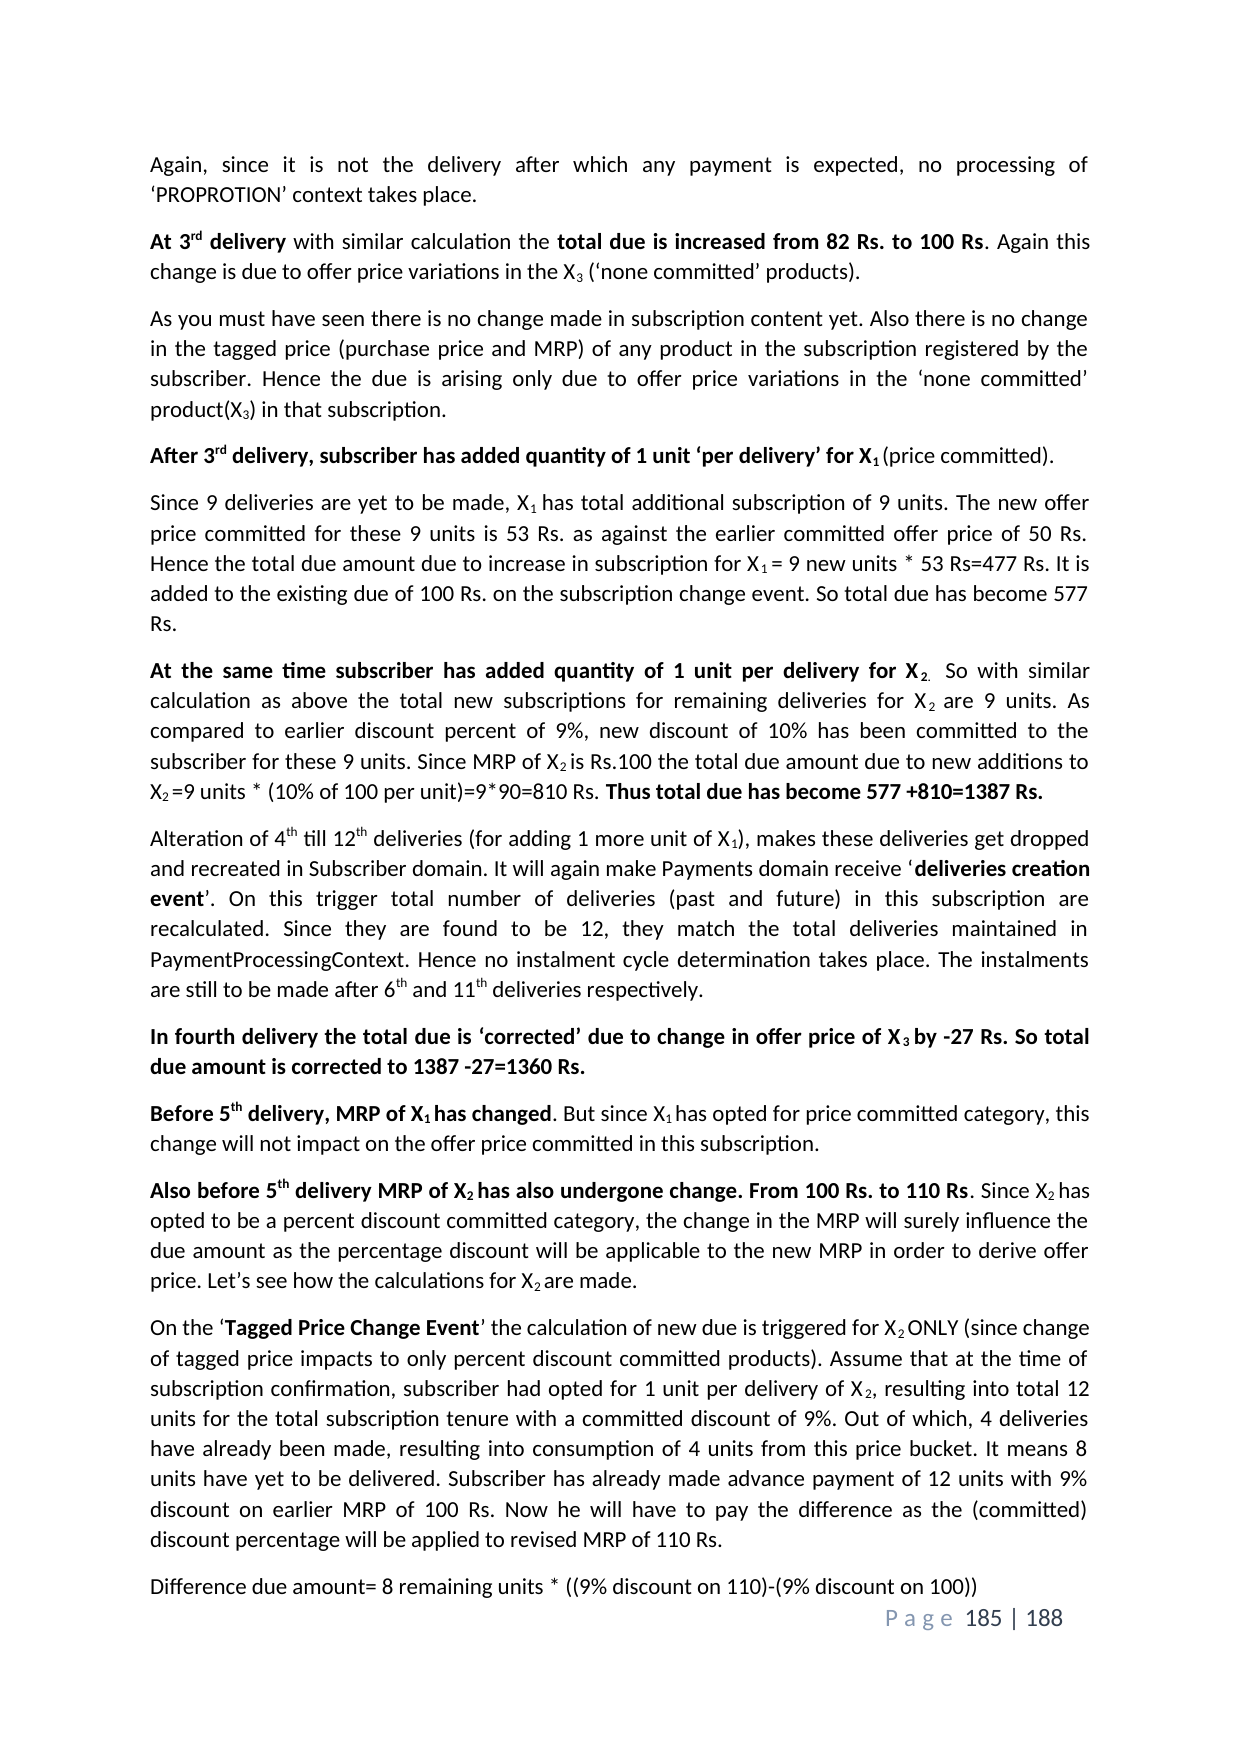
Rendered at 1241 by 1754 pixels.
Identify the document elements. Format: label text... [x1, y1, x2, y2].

text Difference due amount= 8 remaining units * ((9% discount on 110)-(9% discount on 100)) [150, 1572, 1090, 1600]
text On the ‘Tagged Price Change Event’ the calculation of new due is triggered for X2 ONLY (since change of tagged price impacts to only percent discount committed products). Assume that at the time of subscription confirmation, subscriber had opted for 1 unit per delivery of X2, resulting into total 12 units for the total subscription tenure with a committed discount of 9%. Out of which, 4 deliveries have already been made, resulting into consumption of 4 units from this price bucket. It means 8 units have yet to be delivered. Subscriber has already made advance payment of 12 units with 9% discount on earlier MRP of 100 Rs. Now he will have to pay the difference as the (committed) discount percentage will be applied to revised MRP of 110 Rs. [150, 1313, 1090, 1553]
text Again, since it is not the delivery after which any payment is expected, no processing of ‘PROPROTION’ context takes place. [150, 150, 1090, 208]
text Before 5th delivery, MRP of X1 has changed. But since X1 has opted for price committed category, this change will not impact on the offer price committed in this subscription. [150, 1099, 1090, 1157]
text Also before 5th delivery MRP of X2 has also undergone change. From 100 Rs. to 110 Rs. Since X2 has opted to be a percent discount committed category, the change in the MRP will surely influence the due amount as the percentage discount will be applicable to the new MRP in order to derive offer price. Let’s see how the calculations for X2 are made. [150, 1176, 1090, 1295]
text In fourth delivery the total due is ‘corrected’ due to change in offer price of X3 by -27 Rs. So total due amount is corrected to 1387 -27=1360 Rs. [150, 1022, 1090, 1080]
text Alteration of 4th till 12th deliveries (for adding 1 more unit of X1), makes these deliveries get dropped and recreated in Subscriber domain. It will again make Payments domain receive ‘deliveries creation event’. On this trigger total number of deliveries (past and future) in this subscription are recalculated. Since they are found to be 12, they match the total deliveries maintained in PaymentProcessingContext. Hence no instalment cycle determination takes place. The instalments are still to be made after 6th and 11th deliveries respectively. [150, 824, 1090, 1003]
text After 3rd delivery, subscriber has added quantity of 1 unit ‘per delivery’ for X1 (price committed). [150, 442, 1090, 470]
text At 3rd delivery with similar calculation the total due is increased from 82 Rs. to 100 Rs. Again this change is due to offer price variations in the X3 (‘none committed’ products). [150, 227, 1090, 285]
text Since 9 deliveries are yet to be made, X1 has total additional subscription of 9 units. The new offer price committed for these 9 units is 53 Rs. as against the earlier committed offer price of 50 Rs. Hence the total due amount due to increase in subscription for X1 = 9 new units * 53 Rs=477 Rs. It is added to the existing due of 100 Rs. on the subscription change event. So total due has become 577 Rs. [150, 488, 1090, 637]
text As you must have seen there is no change made in subscription content yet. Also there is no change in the tagged price (purchase price and MRP) of any product in the subscription registered by the subscriber. Hence the due is arising only due to offer price variations in the ‘none committed’ product(X3) in that subscription. [150, 304, 1090, 423]
text At the same time subscriber has added quantity of 1 unit per delivery for X2. So with similar calculation as above the total new subscriptions for remaining deliveries for X2 are 9 units. As compared to earlier discount percent of 9%, new discount of 10% has been committed to the subscriber for these 9 units. Since MRP of X2 is Rs.100 the total due amount due to new additions to X2 =9 units * (10% of 100 per unit)=9*90=810 Rs. Thus total due has become 577 +810=1387 Rs. [150, 656, 1090, 805]
